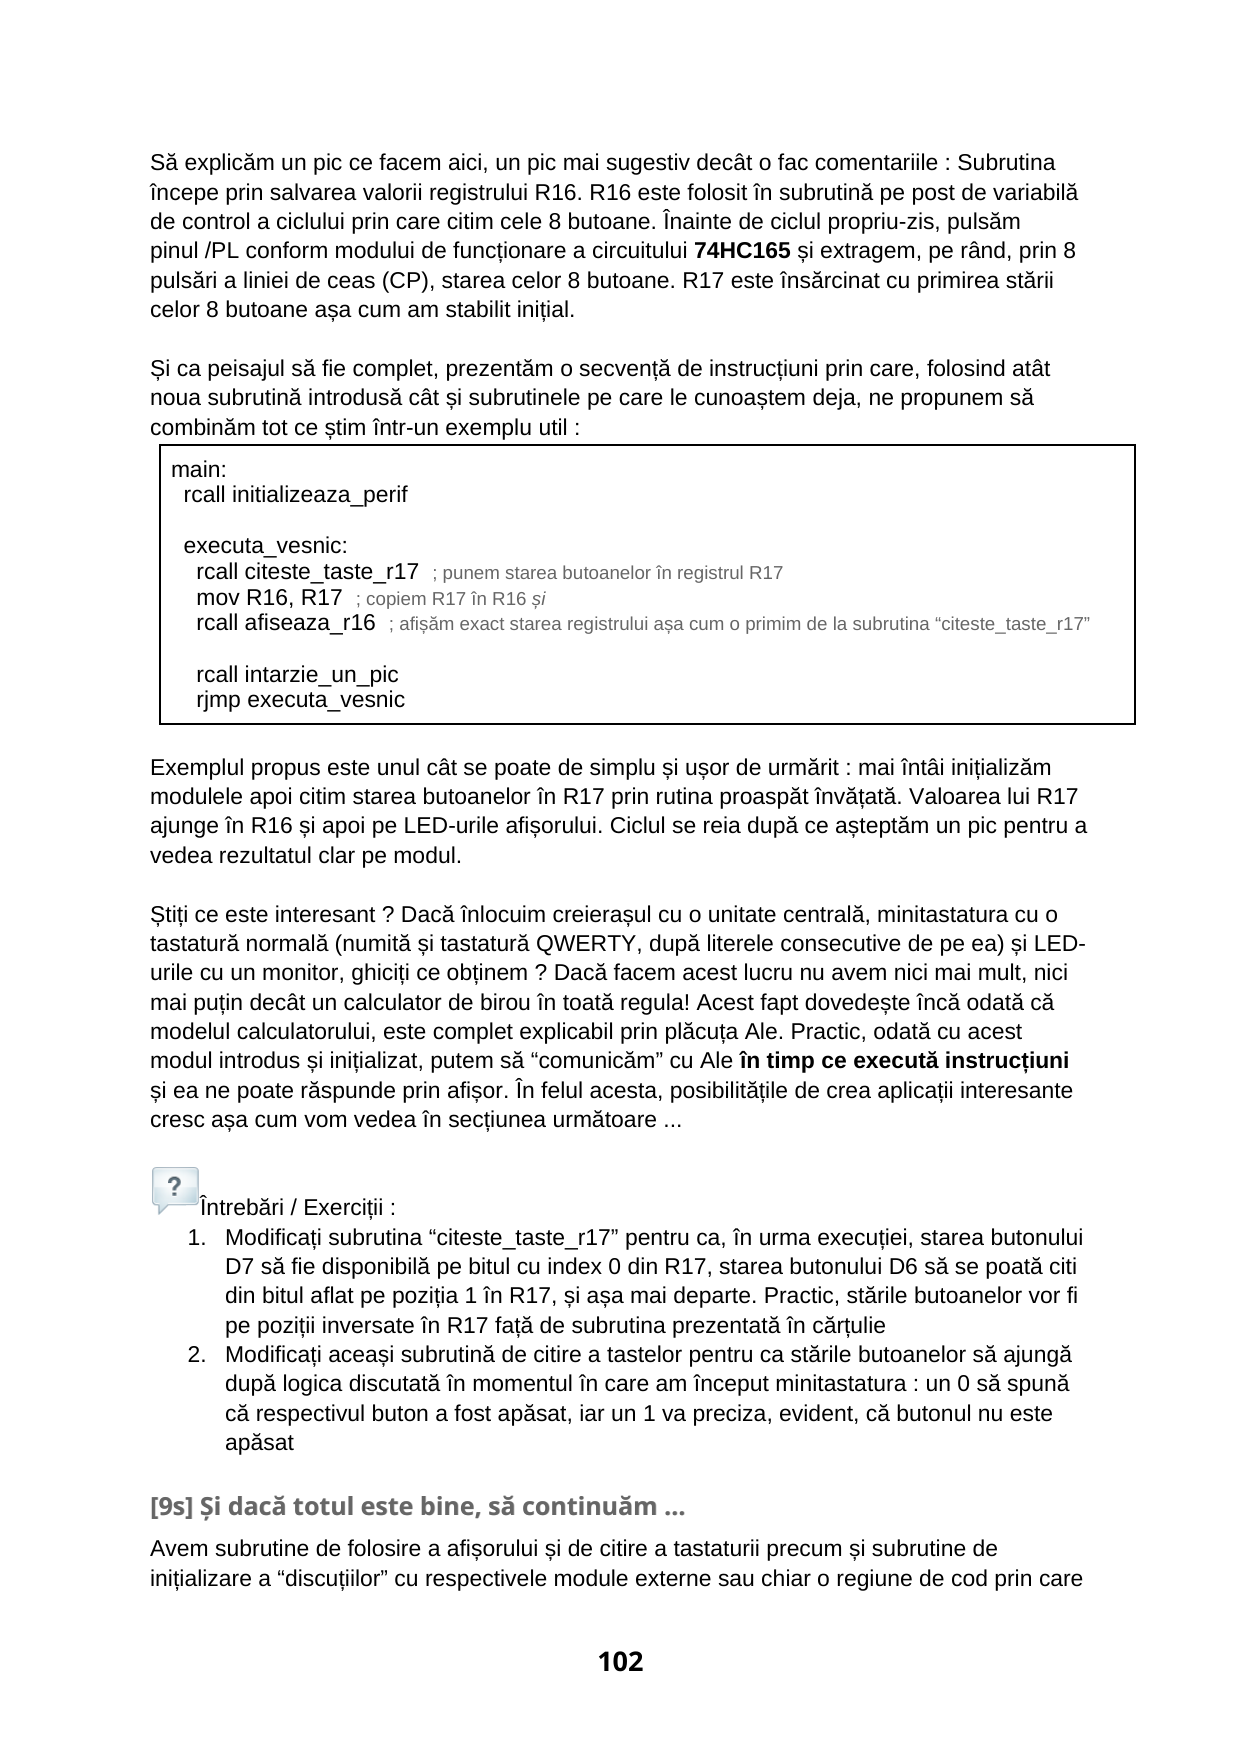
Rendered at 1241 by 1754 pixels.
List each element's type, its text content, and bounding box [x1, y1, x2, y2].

text Avem subrutine de folosire a afișorului și de citire a tastaturii precum și subrutine de inițializare a “discuțiilor” cu respectivele module externe sau chiar o regiune de cod prin care [150, 1536, 1091, 1591]
picture [150, 1165, 200, 1216]
text Și ca peisajul să fie complet, prezentăm o secvență de instrucțiuni prin care, folosind atât noua subrutină introdusă cât și subrutinele pe care le cunoaștem deja, ne propunem să combinăm tot ce știm într-un exemplu util : [150, 356, 1091, 440]
text Întrebări / Exerciții : [150, 1191, 1091, 1221]
table_header main: rcall initializeaza_perif executa_vesnic: rcall citeste_taste_r17 ; punem starea butoanelor în registrul R17 mov R16, R17 ; copiem R17 în R16 și rcall afiseaza_r16 ; afișăm exact starea registrului așa cum o primim de la subrutina “citeste_taste_r17” rcall intarzie_un_pic rjmp executa_vesnic [161, 446, 1134, 723]
text Exemplul propus este unul cât se poate de simplu și ușor de urmărit : mai întâi inițializăm modulele apoi citim starea butoanelor în R17 prin rutina proaspăt învățată. Valoarea lui R17 ajunge în R16 și apoi pe LED-urile afișorului. Ciclul se reia după ce așteptăm un pic pentru a vedea rezultatul clar pe modul. [150, 754, 1091, 868]
text Să explicăm un pic ce facem aici, un pic mai sugestiv decât o fac comentariile : Subrutina începe prin salvarea valorii registrului R16. R16 este folosit în subrutină pe post de variabilă de control a ciclului prin care citim cele 8 butoane. Înainte de ciclul propriu-zis, pulsăm pinul /PL conform modului de funcționare a circuitului 74HC165 și extragem, pe rând, prin 8 pulsări a liniei de ceas (CP), starea celor 8 butoane. R17 este însărcinat cu primirea stării celor 8 butoane așa cum am stabilit inițial. [150, 150, 1091, 322]
list Modificați subrutina “citeste_taste_r17” pentru ca, în urma execuției, starea butonului D7 să fie disponibilă pe bitul cu index 0 din R17, starea butonului D6 să se poată citi din bitul aflat pe poziția 1 în R17, și așa mai departe. Practic, stările butoanelor vor fi pe poziții inversate în R17 față de subrutina prezentată în cărțulie [187, 1224, 1091, 1338]
list Modificați aceași subrutină de citire a tastelor pentru ca stările butoanelor să ajungă după logica discutată în momentul în care am început minitastatura : un 0 să spună că respectivul buton a fost apăsat, iar un 1 va preciza, evident, că butonul nu este apăsat [187, 1342, 1091, 1456]
subtitle [9s] Și dacă totul este bine, să continuăm … [150, 1488, 1091, 1522]
text Știți ce este interesant ? Dacă înlocuim creierașul cu o unitate centrală, minitastatura cu o tastatură normală (numită și tastatură QWERTY, după literele consecutive de pe ea) și LED-urile cu un monitor, ghiciți ce obținem ? Dacă facem acest lucru nu avem nici mai mult, nici mai puțin decât un calculator de birou în toată regula! Acest fapt dovedește încă odată că modelul calculatorului, este complet explicabil prin plăcuța Ale. Practic, odată cu acest modul introdus și inițializat, putem să “comunicăm” cu Ale în timp ce execută instrucțiuni și ea ne poate răspunde prin afișor. În felul acesta, posibilitățile de crea aplicații interesante cresc așa cum vom vedea în secțiunea următoare ... [150, 901, 1091, 1132]
